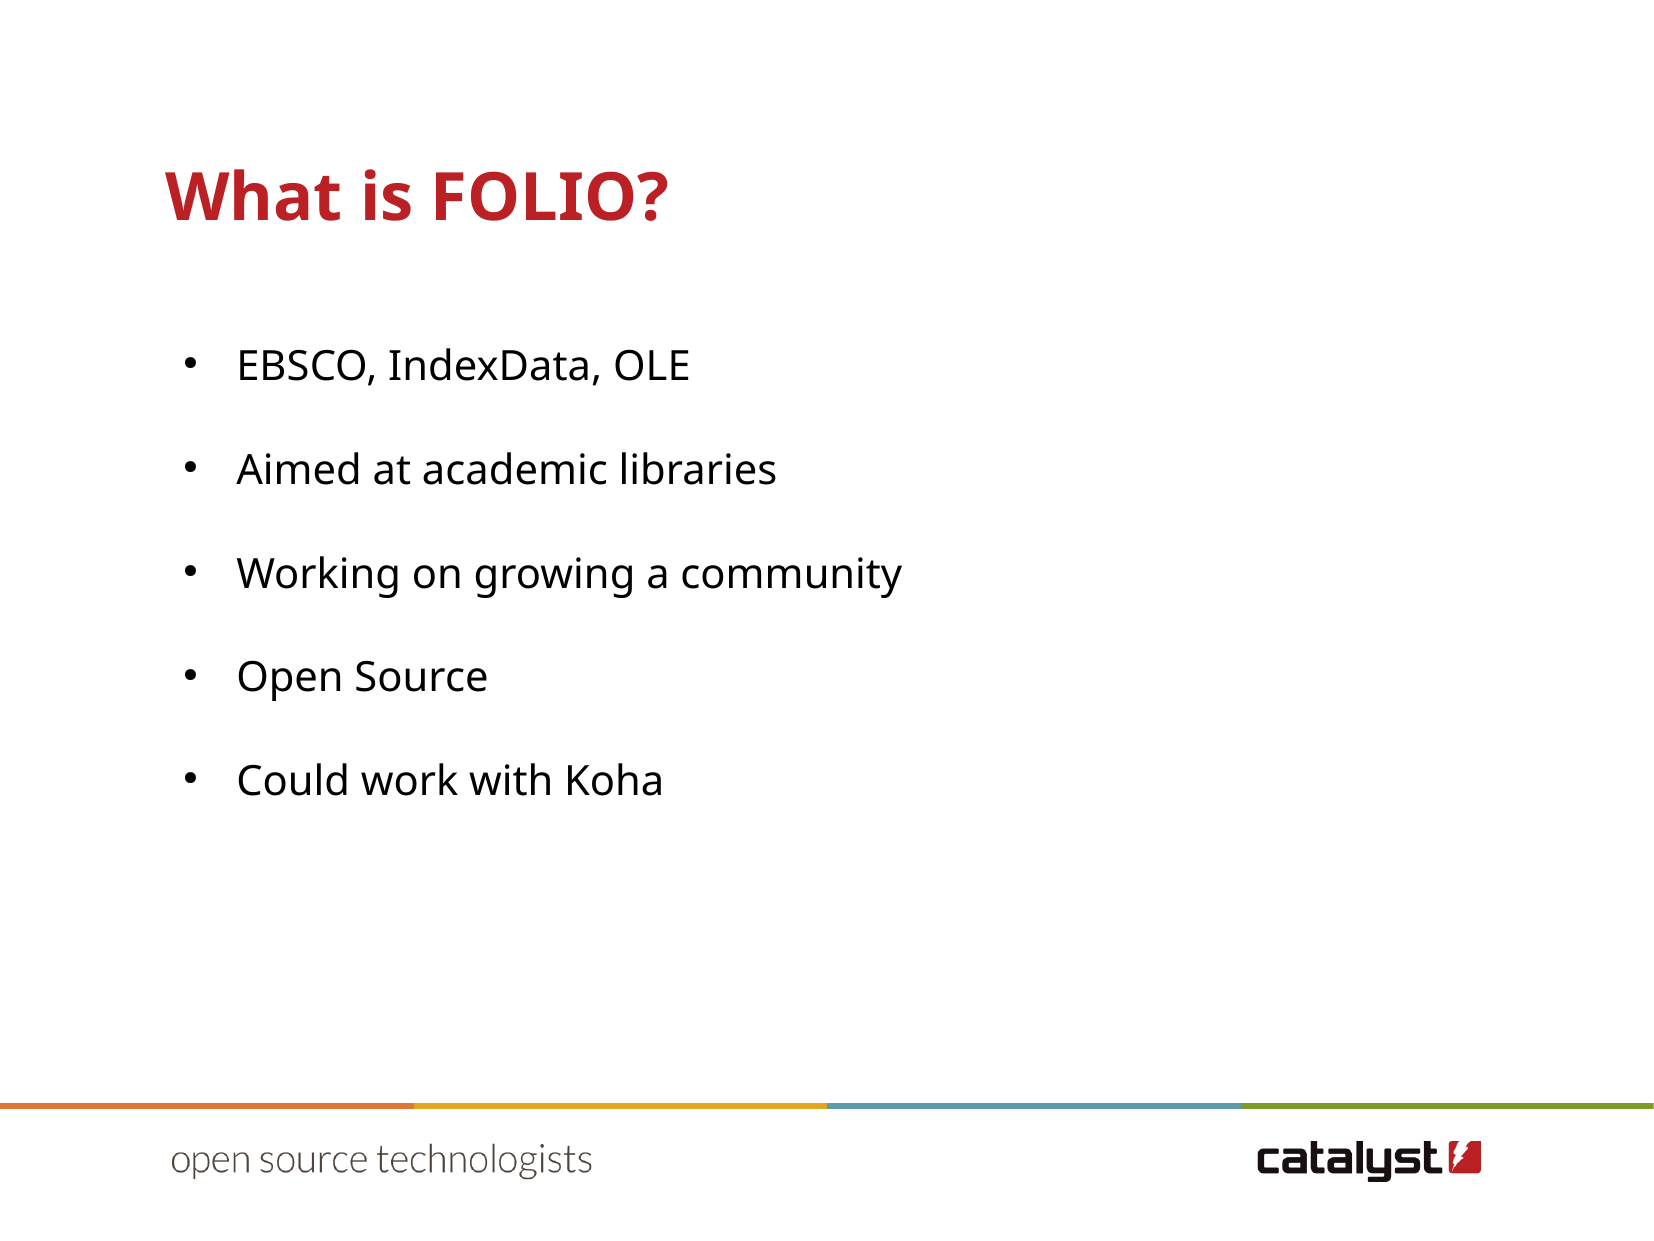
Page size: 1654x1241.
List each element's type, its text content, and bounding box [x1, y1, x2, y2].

picture [0, 1103, 1654, 1182]
title What is FOLIO? [165, 90, 1489, 298]
list EBSCO, IndexData, OLE Aimed at academic libraries Working on growing a community Open Source Could work with Koha [165, 307, 1489, 1027]
